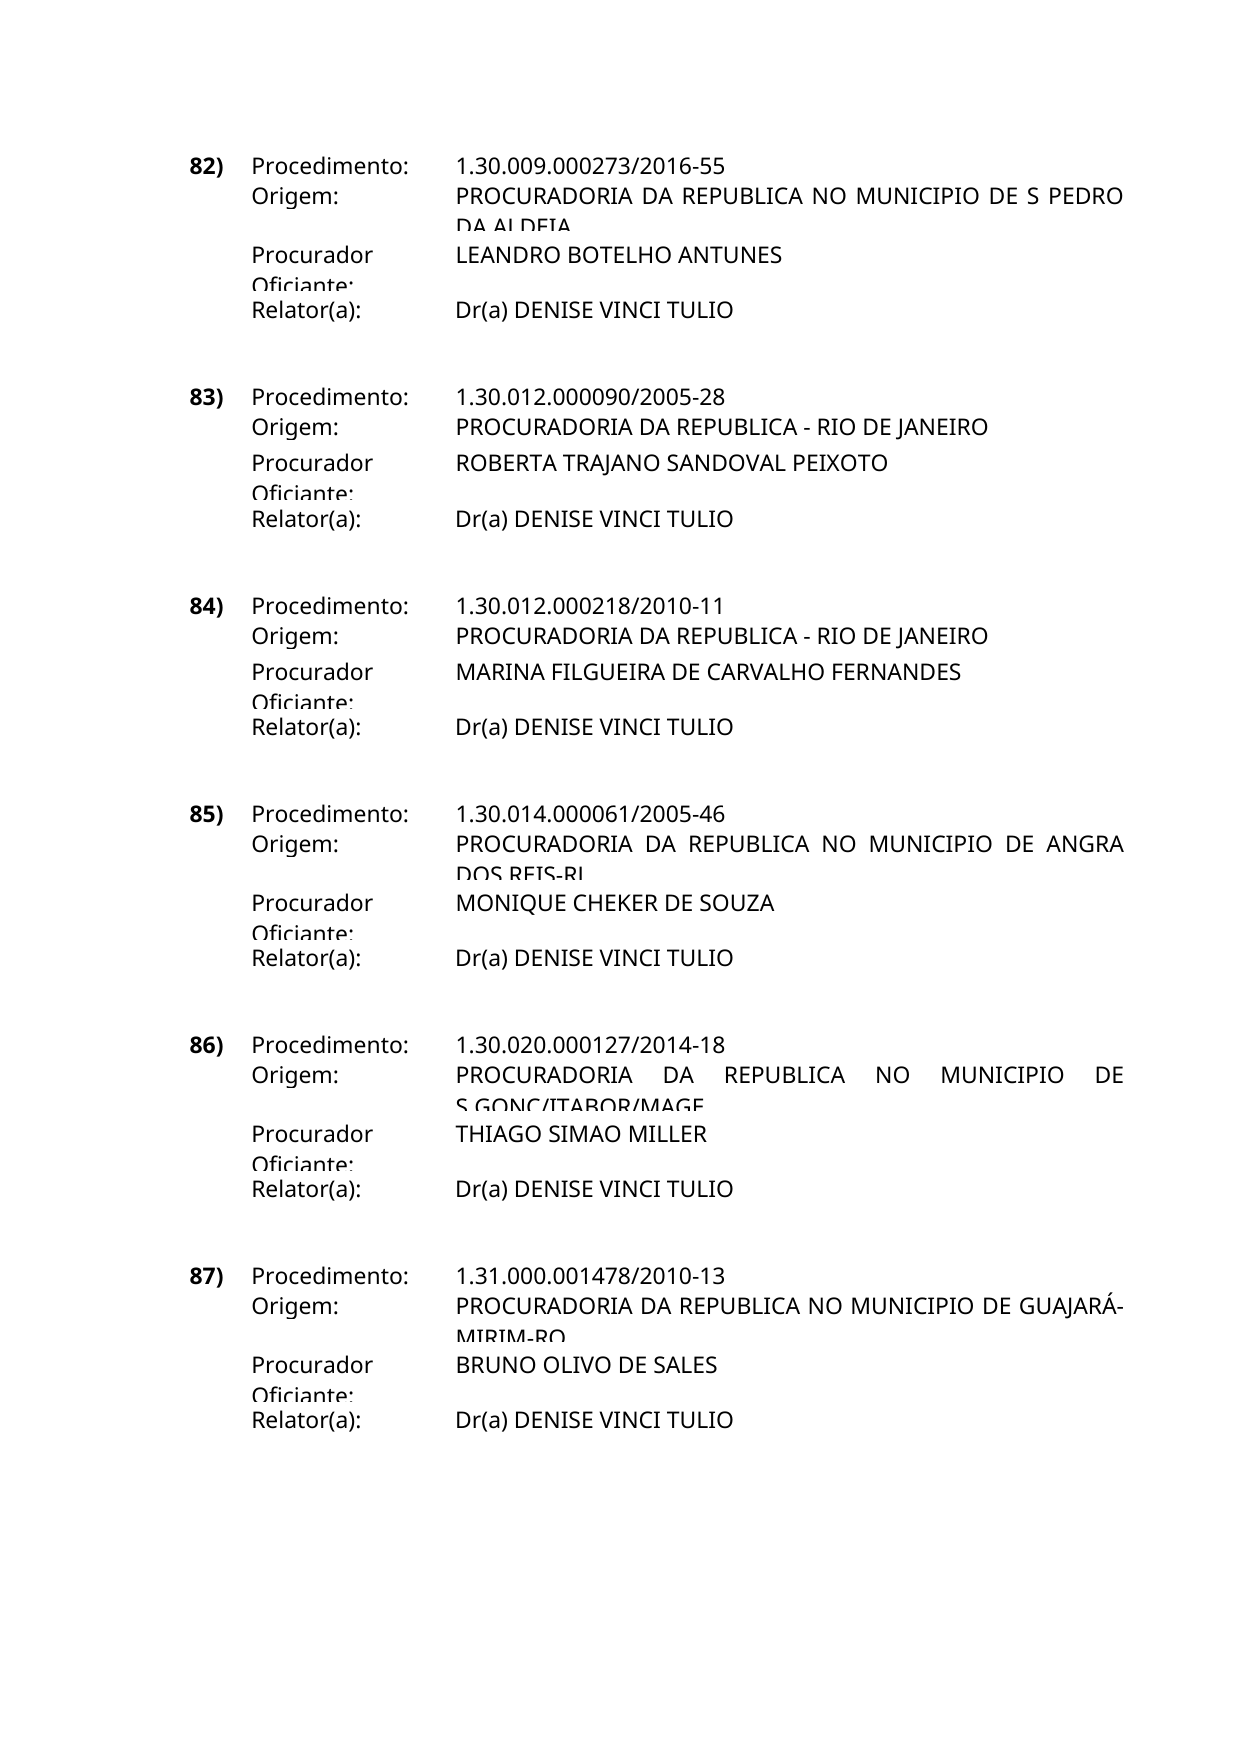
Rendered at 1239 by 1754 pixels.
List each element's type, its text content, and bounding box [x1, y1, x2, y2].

table_cell [1125, 620, 1239, 648]
table_cell [1125, 440, 1239, 447]
table_cell [189, 180, 251, 208]
table_cell [189, 656, 251, 707]
table_cell [1125, 1059, 1239, 1088]
table_cell [189, 828, 251, 857]
table_cell [455, 1110, 1124, 1118]
table_cell [189, 1341, 251, 1349]
table_cell [1125, 1118, 1239, 1169]
table_cell [1125, 533, 1239, 589]
table_cell [189, 447, 251, 498]
table_cell [0, 503, 189, 533]
table_cell [251, 1203, 455, 1260]
table_cell [189, 1110, 251, 1118]
table_cell [189, 1349, 251, 1400]
table_cell Procurador Oficiante: [251, 447, 455, 499]
table_header Dr(a) DENISE VINCI TULIO [455, 294, 1122, 323]
table_cell [1125, 324, 1239, 381]
table_cell Procurador Oficiante: [251, 1349, 455, 1401]
table_cell [455, 972, 1124, 1029]
table_cell LEANDRO BOTELHO ANTUNES [455, 239, 1124, 289]
table_cell [1125, 294, 1239, 324]
table_cell 85) [189, 798, 251, 827]
table_cell [1125, 887, 1239, 938]
table_cell MONIQUE CHEKER DE SOUZA [455, 887, 1124, 938]
table_cell [1125, 1349, 1239, 1400]
table_cell [0, 711, 189, 741]
table_cell [189, 1203, 251, 1260]
table_header Relator(a): [251, 711, 455, 740]
table_cell [455, 533, 1124, 589]
table_cell [0, 972, 189, 1029]
table_cell [1125, 1319, 1239, 1341]
table_cell Origem: [251, 620, 455, 648]
table_cell [189, 648, 251, 656]
table_cell Procedimento: [251, 150, 455, 178]
table_cell [1125, 447, 1239, 498]
table_cell [0, 620, 189, 648]
table_cell Procedimento: [251, 1029, 455, 1058]
table_header Dr(a) DENISE VINCI TULIO [455, 942, 1122, 971]
table_cell [189, 440, 251, 447]
table_cell [0, 1290, 189, 1319]
table_cell [455, 648, 1124, 656]
table_cell [189, 503, 251, 533]
table_cell [189, 231, 251, 238]
table_cell Procurador Oficiante: [251, 239, 455, 291]
table_header Relator(a): [251, 1404, 455, 1433]
table_cell [251, 1319, 455, 1341]
table_cell [1125, 381, 1239, 409]
table_cell [0, 828, 189, 857]
table_cell [189, 1059, 251, 1088]
table_cell [0, 447, 189, 498]
table_cell 82) [189, 150, 251, 178]
table_cell [1125, 150, 1239, 178]
table_cell [189, 942, 251, 972]
table_cell [0, 381, 189, 409]
table_cell Origem: [251, 828, 455, 857]
table_header Relator(a): [251, 942, 455, 971]
table_cell [1125, 411, 1239, 439]
table_cell [189, 879, 251, 887]
table_cell [189, 1173, 251, 1203]
table_cell [0, 1029, 189, 1058]
table_cell [455, 324, 1124, 381]
table_cell [0, 533, 189, 589]
table_cell [0, 1203, 189, 1260]
table_cell [0, 1349, 189, 1400]
table_cell [455, 1341, 1124, 1349]
table_cell [0, 1110, 189, 1118]
table_cell [251, 879, 455, 887]
table_cell [0, 150, 189, 178]
table_cell [251, 1110, 455, 1118]
table_cell 1.30.012.000090/2005-28 [455, 381, 1124, 409]
table_cell PROCURADORIA DA REPUBLICA NO MUNICIPIO DE S PEDRO DA ALDEIA [455, 180, 1124, 231]
table_cell Procedimento: [251, 590, 455, 618]
table_cell [1125, 1110, 1239, 1118]
table_cell [251, 1341, 455, 1349]
table_header Dr(a) DENISE VINCI TULIO [455, 503, 1122, 531]
table_cell [189, 620, 251, 648]
table_cell [1125, 879, 1239, 887]
table_cell [0, 1404, 189, 1434]
table_cell [189, 711, 251, 741]
table_cell Procedimento: [251, 798, 455, 827]
table_cell [1125, 857, 1239, 879]
table_cell 1.30.012.000218/2010-11 [455, 590, 1124, 618]
table_cell [0, 857, 189, 879]
table_cell [251, 533, 455, 589]
table_cell [0, 887, 189, 938]
table_cell [0, 1088, 189, 1110]
table_cell [0, 209, 189, 231]
table_cell [1125, 798, 1239, 827]
table_cell [455, 879, 1124, 887]
table_header [0, 0, 189, 150]
table_cell [189, 209, 251, 231]
table_cell [1125, 180, 1239, 208]
table_cell [1125, 1029, 1239, 1058]
table_cell THIAGO SIMAO MILLER [455, 1118, 1124, 1169]
table_cell [0, 1341, 189, 1349]
table_cell 1.30.014.000061/2005-46 [455, 798, 1124, 827]
table_cell PROCURADORIA DA REPUBLICA NO MUNICIPIO DE ANGRA DOS REIS-RJ [455, 828, 1124, 879]
table_cell 1.31.000.001478/2010-13 [455, 1260, 1124, 1289]
table_cell [1125, 711, 1239, 741]
table_cell [0, 440, 189, 447]
table_cell [1125, 231, 1239, 238]
table_cell Origem: [251, 411, 455, 439]
table_cell [189, 411, 251, 439]
table_header Dr(a) DENISE VINCI TULIO [455, 1404, 1122, 1433]
table_cell [1125, 648, 1239, 656]
table_cell [1125, 828, 1239, 857]
table_cell PROCURADORIA DA REPUBLICA - RIO DE JANEIRO [455, 411, 1124, 439]
table_cell [1125, 942, 1239, 972]
table_cell [251, 741, 455, 798]
table_header Dr(a) DENISE VINCI TULIO [455, 711, 1122, 740]
table_cell BRUNO OLIVO DE SALES [455, 1349, 1124, 1400]
table_cell [251, 857, 455, 879]
table_cell [1125, 1203, 1239, 1260]
table_cell [455, 440, 1124, 447]
table_cell [251, 648, 455, 656]
table_cell [1125, 972, 1239, 1029]
table_cell [1125, 1341, 1239, 1349]
table_cell ROBERTA TRAJANO SANDOVAL PEIXOTO [455, 447, 1124, 498]
table_header [455, 0, 1124, 150]
table_cell 86) [189, 1029, 251, 1058]
table_cell [455, 1203, 1124, 1260]
table_cell [0, 180, 189, 208]
table_header Relator(a): [251, 503, 455, 531]
table_cell [0, 324, 189, 381]
table_cell [1125, 590, 1239, 618]
table_cell [1125, 209, 1239, 231]
table_cell [189, 972, 251, 1029]
table_header [1125, 0, 1239, 150]
table_cell [0, 798, 189, 827]
table_cell Origem: [251, 1290, 455, 1319]
table_cell [1125, 1173, 1239, 1203]
table_header Relator(a): [251, 1173, 455, 1202]
table_header Dr(a) DENISE VINCI TULIO [455, 1173, 1122, 1202]
table_cell [455, 231, 1124, 238]
table_cell [251, 440, 455, 447]
table_cell Procedimento: [251, 1260, 455, 1289]
table_cell [251, 231, 455, 238]
table_cell [251, 972, 455, 1029]
table_cell [189, 1290, 251, 1319]
table_cell [1125, 1260, 1239, 1289]
table_cell [0, 1260, 189, 1289]
table_header [251, 0, 455, 150]
table_cell [1125, 239, 1239, 289]
table_cell [189, 887, 251, 938]
table_cell [0, 1059, 189, 1088]
table_cell PROCURADORIA DA REPUBLICA NO MUNICIPIO DE GUAJARÁ-MIRIM-RO [455, 1290, 1124, 1341]
table_cell [189, 324, 251, 381]
table_cell Procurador Oficiante: [251, 656, 455, 708]
table_cell [189, 1118, 251, 1169]
table_cell Procurador Oficiante: [251, 1118, 455, 1170]
table_cell 84) [189, 590, 251, 618]
table_cell [0, 1319, 189, 1341]
table_header [189, 0, 251, 150]
table_cell Procedimento: [251, 381, 455, 409]
table_cell [1125, 1290, 1239, 1319]
table_cell MARINA FILGUEIRA DE CARVALHO FERNANDES [455, 656, 1124, 707]
table_cell [189, 1088, 251, 1110]
table_cell [189, 1404, 251, 1434]
table_cell Origem: [251, 180, 455, 208]
table_cell [189, 1319, 251, 1341]
table_header Relator(a): [251, 294, 455, 323]
table_cell [189, 857, 251, 879]
table_cell [0, 656, 189, 707]
table_cell [0, 411, 189, 439]
table_cell [0, 648, 189, 656]
table_cell PROCURADORIA DA REPUBLICA - RIO DE JANEIRO [455, 620, 1124, 648]
table_cell [0, 942, 189, 972]
table_cell 1.30.020.000127/2014-18 [455, 1029, 1124, 1058]
table_cell Origem: [251, 1059, 455, 1088]
table_cell 83) [189, 381, 251, 409]
table_cell [251, 324, 455, 381]
table_cell [189, 294, 251, 324]
table_cell PROCURADORIA DA REPUBLICA NO MUNICIPIO DE S.GONÇ/ITABOR/MAGE [455, 1059, 1124, 1110]
table_cell [189, 239, 251, 289]
table_cell 87) [189, 1260, 251, 1289]
table_cell [0, 231, 189, 238]
table_cell [189, 741, 251, 798]
table_cell [1125, 1088, 1239, 1110]
table_cell [0, 590, 189, 618]
table_cell [0, 1173, 189, 1203]
table_cell [1125, 741, 1239, 798]
table_cell [251, 209, 455, 231]
table_cell [455, 741, 1124, 798]
table_cell 1.30.009.000273/2016-55 [455, 150, 1124, 178]
table_cell [189, 533, 251, 589]
table_cell [1125, 1404, 1239, 1434]
table_cell [0, 239, 189, 289]
table_cell [251, 1088, 455, 1110]
table_cell [0, 294, 189, 324]
table_cell Procurador Oficiante: [251, 887, 455, 939]
table_cell [0, 1118, 189, 1169]
table_cell [1125, 503, 1239, 533]
table_cell [0, 879, 189, 887]
table_cell [0, 741, 189, 798]
table_cell [1125, 656, 1239, 707]
